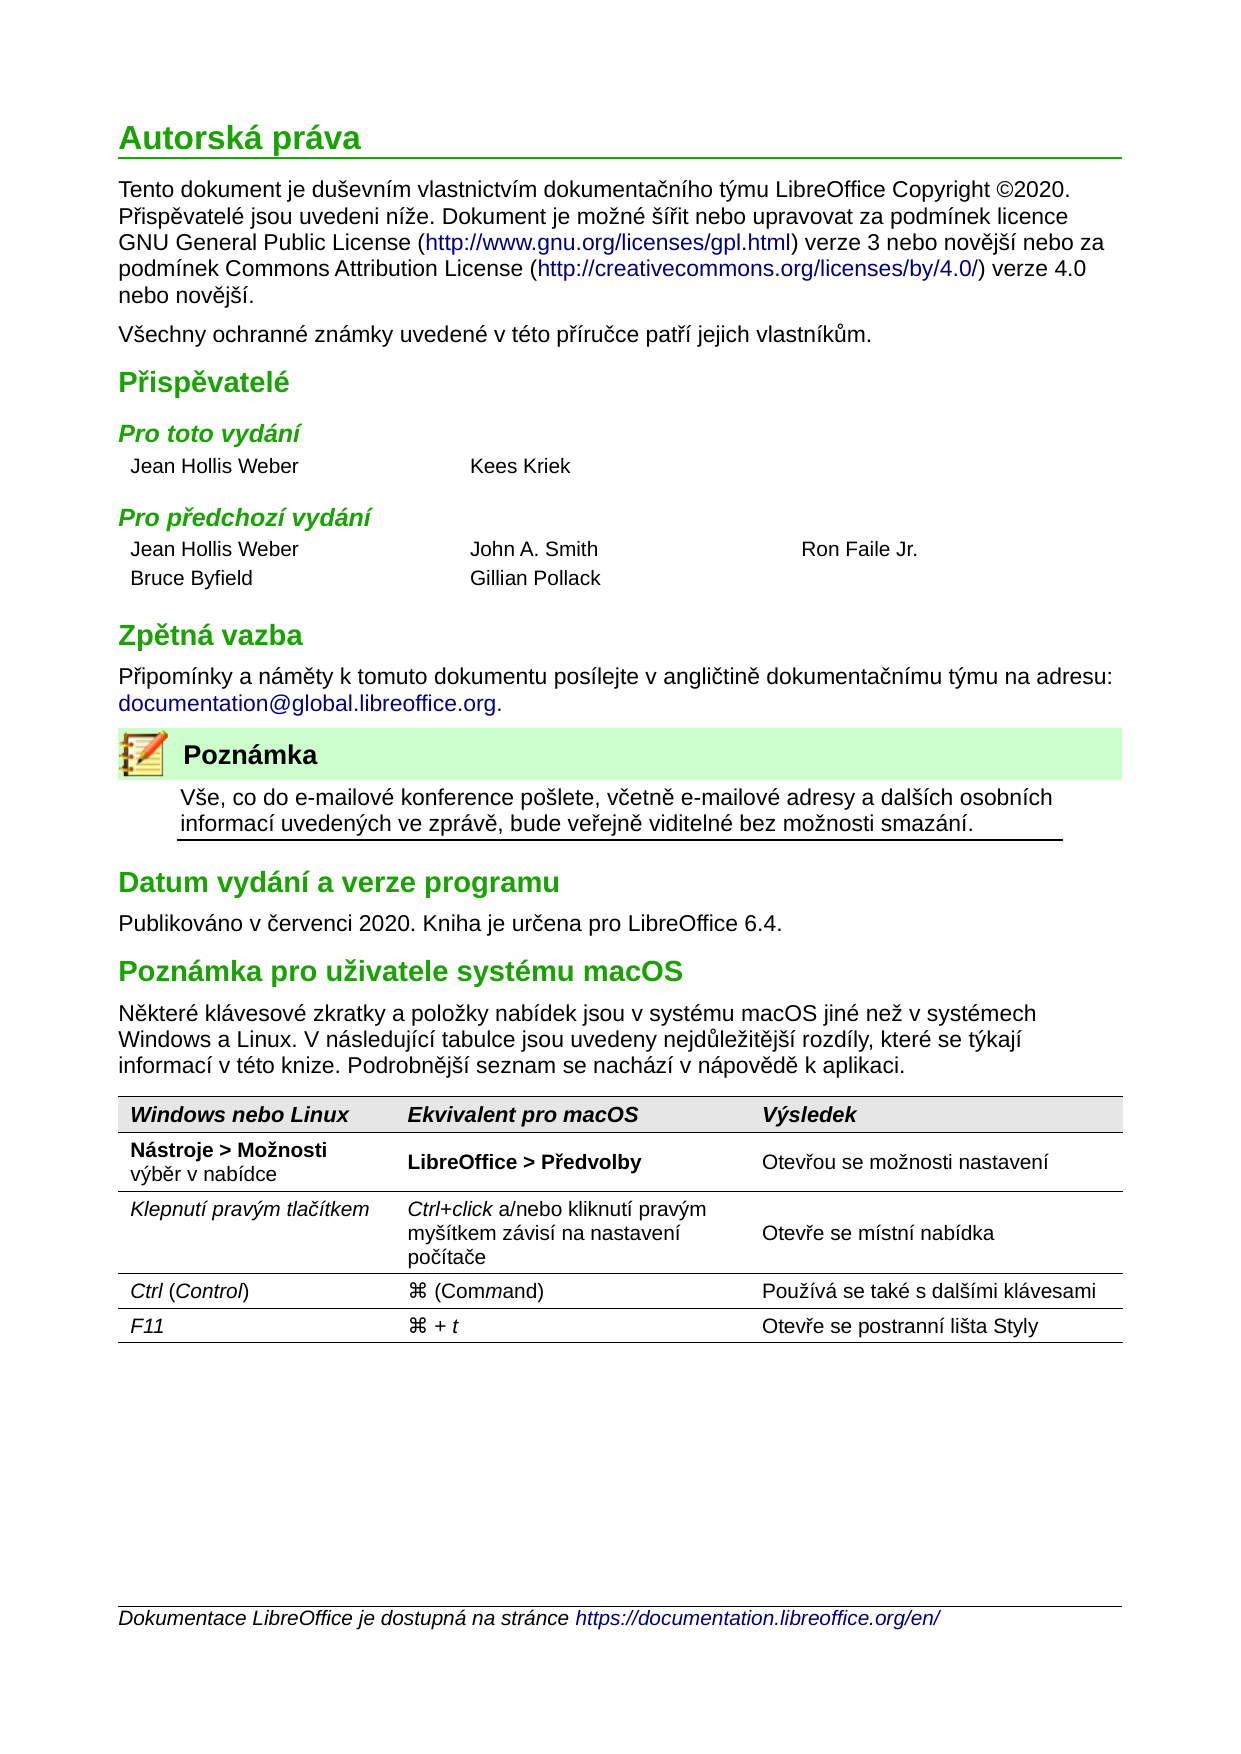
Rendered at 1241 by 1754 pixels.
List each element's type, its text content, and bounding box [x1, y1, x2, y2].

table_cell Gillian Pollack [458, 566, 789, 594]
table_cell ⌘ + t [396, 1309, 750, 1342]
text Tento dokument je duševním vlastnictvím dokumentačního týmu LibreOffice Copyright ©2020. Přispěvatelé jsou uvedeni níže. Dokument je možné šířit nebo upravovat za podmínek licence GNU General Public License (http://www.gnu.org/licenses/gpl.html) verze 3 nebo novější nebo za podmínek Commons Attribution License (http://creativecommons.org/licenses/by/4.0/) verze 4.0 nebo novější. [118, 176, 1122, 308]
subtitle Datum vydání a verze programu [118, 865, 1122, 898]
table_cell Otevře se místní nabídka [750, 1192, 1123, 1273]
table_header John A. Smith [458, 537, 789, 566]
table_header Jean Hollis Weber [118, 537, 458, 566]
table_header Kees Kriek [458, 454, 789, 482]
table_cell Klepnutí pravým tlačítkem [118, 1192, 396, 1273]
table_cell [789, 566, 1122, 594]
table_cell Nástroje > Možnosti výběr v nabídce [118, 1133, 396, 1191]
table_header Ron Faile Jr. [789, 537, 1122, 566]
table_cell Otevře se postranní lišta Styly [750, 1309, 1123, 1342]
table_cell Používá se také s dalšími klávesami [750, 1274, 1123, 1307]
table_cell LibreOffice > Předvolby [396, 1133, 750, 1191]
table_header Ekvivalent pro macOS [396, 1097, 750, 1132]
text Publikováno v červenci 2020. Kniha je určena pro LibreOffice 6.4. [118, 910, 1122, 937]
text Některé klávesové zkratky a položky nabídek jsou v systému macOS jiné než v systémech Windows a Linux. V následující tabulce jsou uvedeny nejdůležitější rozdíly, které se týkají informací v této knize. Podrobnější seznam se nachází v nápovědě k aplikaci. [118, 999, 1122, 1079]
table_header Jean Hollis Weber [118, 454, 458, 482]
subtitle Poznámka [118, 728, 1122, 780]
table_header [789, 454, 1122, 482]
table_cell F11 [118, 1309, 396, 1342]
text Vše, co do e-mailové konference pošlete, včetně e-mailové adresy a dalších osobních informací uvedených ve zprávě, bude veřejně viditelné bez možnosti smazání. [177, 780, 1063, 839]
picture [119, 729, 170, 780]
table_cell Ctrl+click a/nebo kliknutí pravým myšítkem závisí na nastavení počítače [396, 1192, 750, 1273]
table_cell Otevřou se možnosti nastavení [750, 1133, 1123, 1191]
subtitle Poznámka pro uživatele systému macOS [118, 954, 1122, 988]
subtitle Autorská práva [118, 118, 1122, 157]
table_cell ⌘ (Command) [396, 1274, 750, 1307]
table_header Windows nebo Linux [118, 1097, 396, 1132]
subtitle Zpětná vazba [118, 618, 1122, 651]
subtitle Pro toto vydání [118, 419, 1122, 448]
table_cell Bruce Byfield [118, 566, 458, 594]
text Všechny ochranné známky uvedené v této příručce patří jejich vlastníkům. [118, 321, 1122, 347]
table_header Výsledek [750, 1097, 1123, 1132]
subtitle Pro předchozí vydání [118, 503, 1122, 531]
text Připomínky a náměty k tomuto dokumentu posílejte v angličtině dokumentačnímu týmu na adresu: documentation@global.libreoffice.org. [118, 663, 1122, 716]
table_cell Ctrl (Control) [118, 1274, 396, 1307]
subtitle Přispěvatelé [118, 365, 1122, 398]
